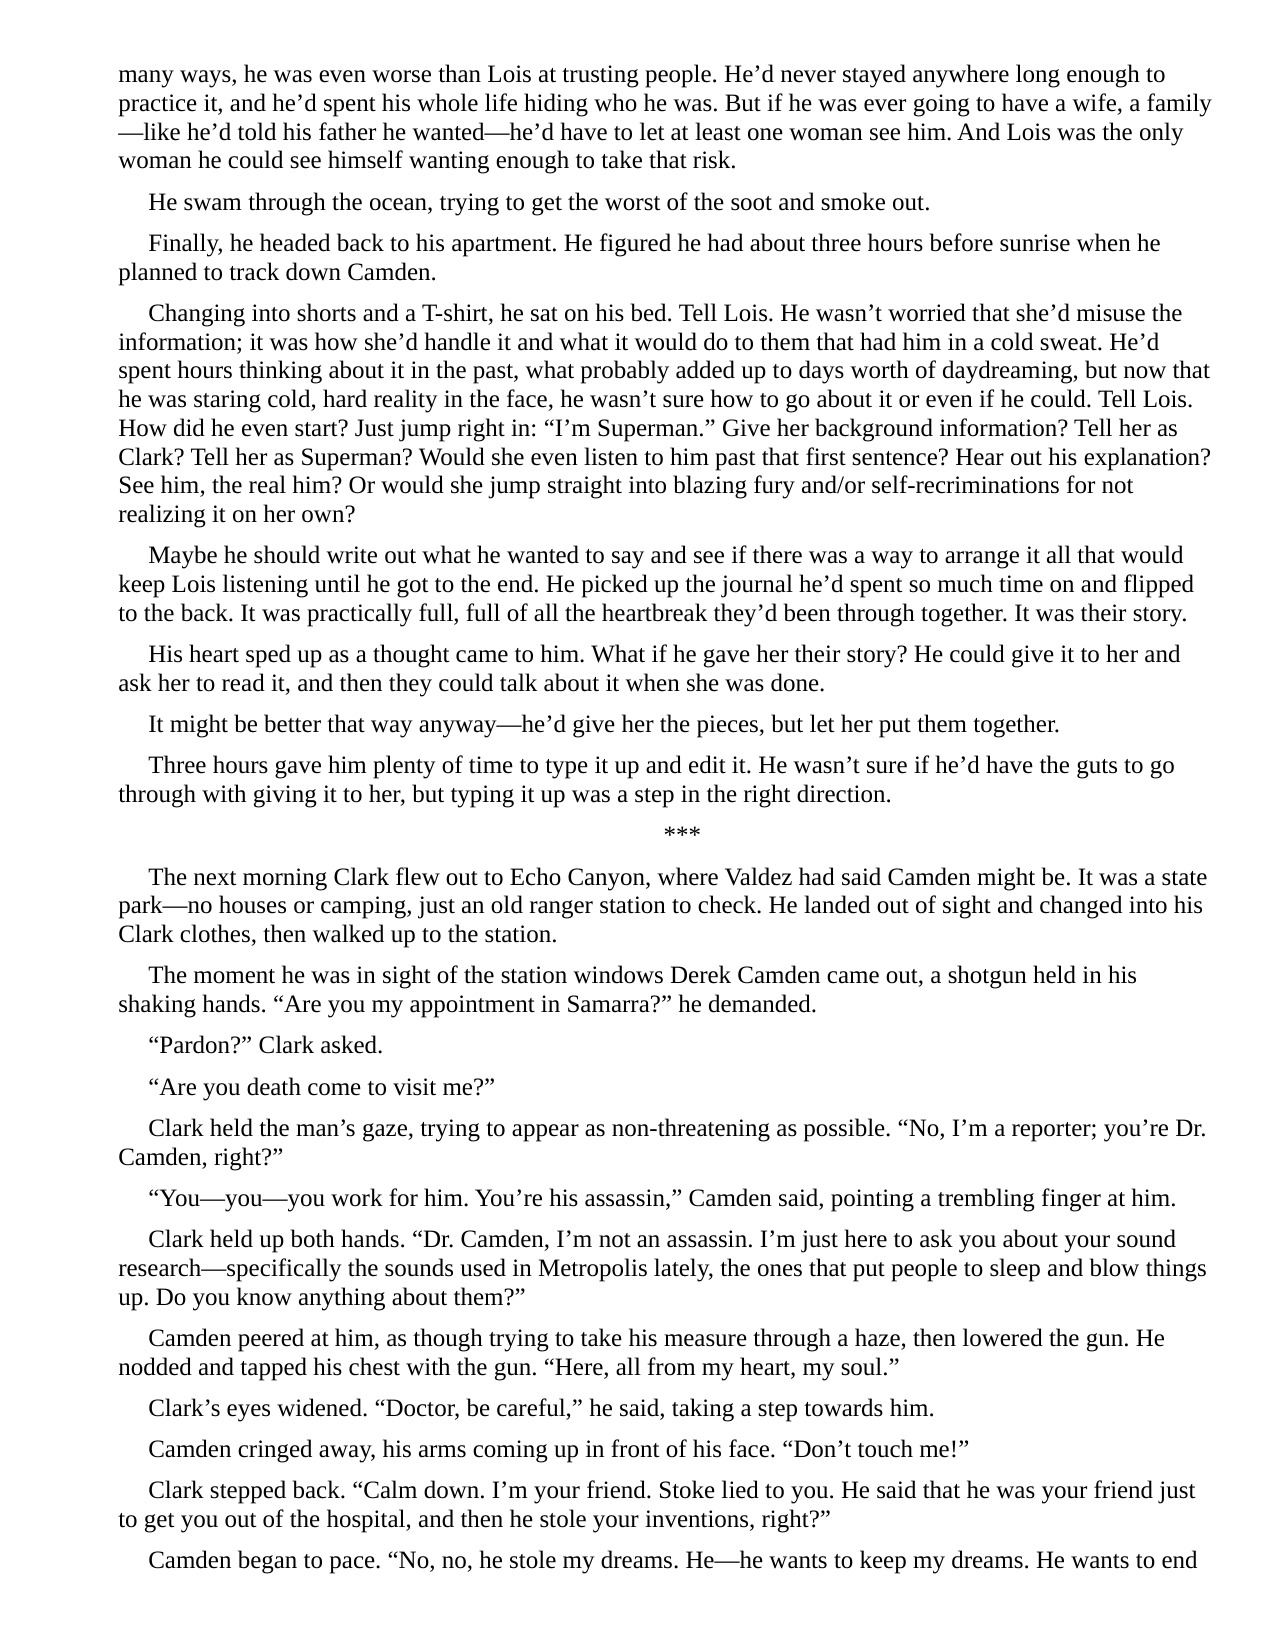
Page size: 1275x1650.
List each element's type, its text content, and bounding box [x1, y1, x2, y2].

text The moment he was in sight of the station windows Derek Camden came out, a shotgun held in his shaking hands. “Are you my appointment in Samarra?” he demanded. [118, 960, 1216, 1018]
text “Are you death come to visit me?” [118, 1072, 1216, 1100]
text many ways, he was even worse than Lois at trusting people. He’d never stayed anywhere long enough to practice it, and he’d spent his whole life hiding who he was. But if he was ever going to have a wife, a family—like he’d told his father he wanted—he’d have to let at least one woman see him. And Lois was the only woman he could see himself wanting enough to take that risk. [118, 59, 1216, 174]
text *** [118, 820, 1216, 849]
text Camden cringed away, his arms coming up in front of his face. “Don’t touch me!” [118, 1434, 1216, 1463]
text Clark’s eyes widened. “Doctor, be careful,” he said, taking a step towards him. [118, 1393, 1216, 1422]
text Changing into shorts and a T-shirt, he sat on his bed. Tell Lois. He wasn’t worried that she’d misuse the information; it was how she’d handle it and what it would do to them that had him in a cold sweat. He’d spent hours thinking about it in the past, what probably added up to days worth of daydreaming, but now that he was staring cold, hard reality in the face, he wasn’t sure how to go about it or even if he could. Tell Lois. How did he even start? Just jump right in: “I’m Superman.” Give her background information? Tell her as Clark? Tell her as Superman? Would she even listen to him past that first sentence? Hear out his explanation? See him, the real him? Or would she jump straight into blazing fury and/or self-recriminations for not realizing it on her own? [118, 298, 1216, 528]
text Camden peered at him, as though trying to take his measure through a haze, then lowered the gun. He nodded and tapped his chest with the gun. “Here, all from my heart, my soul.” [118, 1323, 1216, 1380]
text Clark stepped back. “Calm down. I’m your friend. Stoke lied to you. He said that he was your friend just to get you out of the hospital, and then he stole your inventions, right?” [118, 1475, 1216, 1533]
text Clark held up both hands. “Dr. Camden, I’m not an assassin. I’m just here to ask you about your sound research—specifically the sounds used in Metropolis lately, the ones that put people to sleep and blow things up. Do you know anything about them?” [118, 1224, 1216, 1310]
text He swam through the ocean, trying to get the worst of the soot and smoke out. [118, 187, 1216, 215]
text Maybe he should write out what he wanted to say and see if there was a way to arrange it all that would keep Lois listening until he got to the end. He picked up the journal he’d spent so much time on and flipped to the back. It was practically full, full of all the heartbreak they’d been through together. It was their story. [118, 540, 1216, 627]
text The next morning Clark flew out to Echo Canyon, where Valdez had said Camden might be. It was a state park—no houses or camping, just an old ranger station to check. He landed out of sight and changed into his Clark clothes, then walked up to the station. [118, 862, 1216, 948]
text Three hours gave him plenty of time to type it up and edit it. He wasn’t sure if he’d have the guts to go through with giving it to her, but typing it up was a step in the right direction. [118, 750, 1216, 808]
text “You—you—you work for him. You’re his assassin,” Camden said, pointing a trembling finger at him. [118, 1183, 1216, 1212]
text “Pardon?” Clark asked. [118, 1030, 1216, 1059]
text It might be better that way anyway—he’d give her the pieces, but let her put them together. [118, 709, 1216, 738]
text Finally, he headed back to his apartment. He figured he had about three hours before sunrise when he planned to track down Camden. [118, 228, 1216, 285]
text His heart sped up as a thought came to him. What if he gave her their story? He could give it to her and ask her to read it, and then they could talk about it when she was done. [118, 639, 1216, 697]
text Clark held the man’s gaze, trying to appear as non-threatening as possible. “No, I’m a reporter; you’re Dr. Camden, right?” [118, 1113, 1216, 1170]
text Camden began to pace. “No, no, he stole my dreams. He—he wants to keep my dreams. He wants to end [118, 1545, 1216, 1574]
